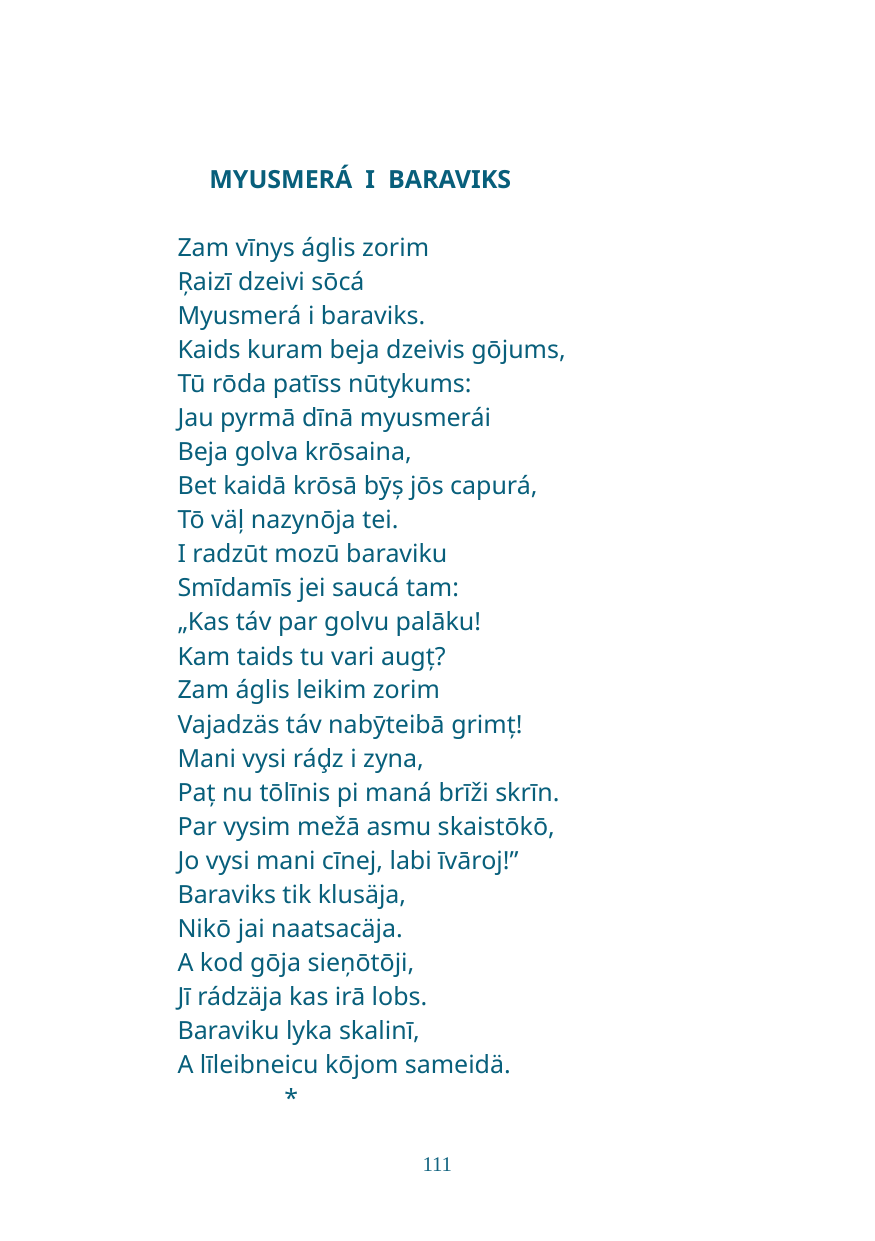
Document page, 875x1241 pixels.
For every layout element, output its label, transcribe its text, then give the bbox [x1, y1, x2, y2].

text Tō väļ nazynōja tei. [177, 502, 815, 536]
text I radzūt mozū baraviku [177, 536, 815, 570]
text Paț nu tōlīnis pi maná brīži skrīn. [177, 774, 815, 808]
text Jī rádzäja kas irā lobs. [177, 979, 815, 1013]
text Jau pyrmā dīnā myusmerái [177, 400, 815, 434]
text Bet kaidā krōsā bȳș jōs capurá, [177, 468, 815, 502]
text Vajadzäs táv nabȳteibā grimț! [177, 706, 815, 740]
text A kod gōja sieņōtōji, [177, 945, 815, 979]
text Smīdamīs jei saucá tam: [177, 570, 815, 604]
text „Kas táv par golvu palāku! [177, 604, 815, 638]
text * [177, 1081, 815, 1115]
text Mani vysi ráḑz i zyna, [177, 740, 815, 774]
text MYUSMERÁ I BARAVIKS [177, 161, 815, 195]
text Par vysim mežā asmu skaistōkō, [177, 808, 815, 842]
text Zam vīnys áglis zorim [177, 229, 815, 263]
text Kaids kuram beja dzeivis gōjums, [177, 332, 815, 366]
text Baraviku lyka skalinī, [177, 1013, 815, 1047]
text Myusmerá i baraviks. [177, 297, 815, 332]
text Ŗaizī dzeivi sōcá [177, 263, 815, 297]
text Jo vysi mani cīnej, labi īvāroj!” [177, 842, 815, 877]
text Beja golva krōsaina, [177, 434, 815, 468]
text A līleibneicu kōjom sameidä. [177, 1047, 815, 1081]
text Tū rōda patīss nūtykums: [177, 366, 815, 400]
text Zam áglis leikim zorim [177, 672, 815, 706]
text Baraviks tik klusäja, [177, 877, 815, 911]
text Kam taids tu vari augț? [177, 638, 815, 672]
text Nikō jai naatsacäja. [177, 911, 815, 945]
